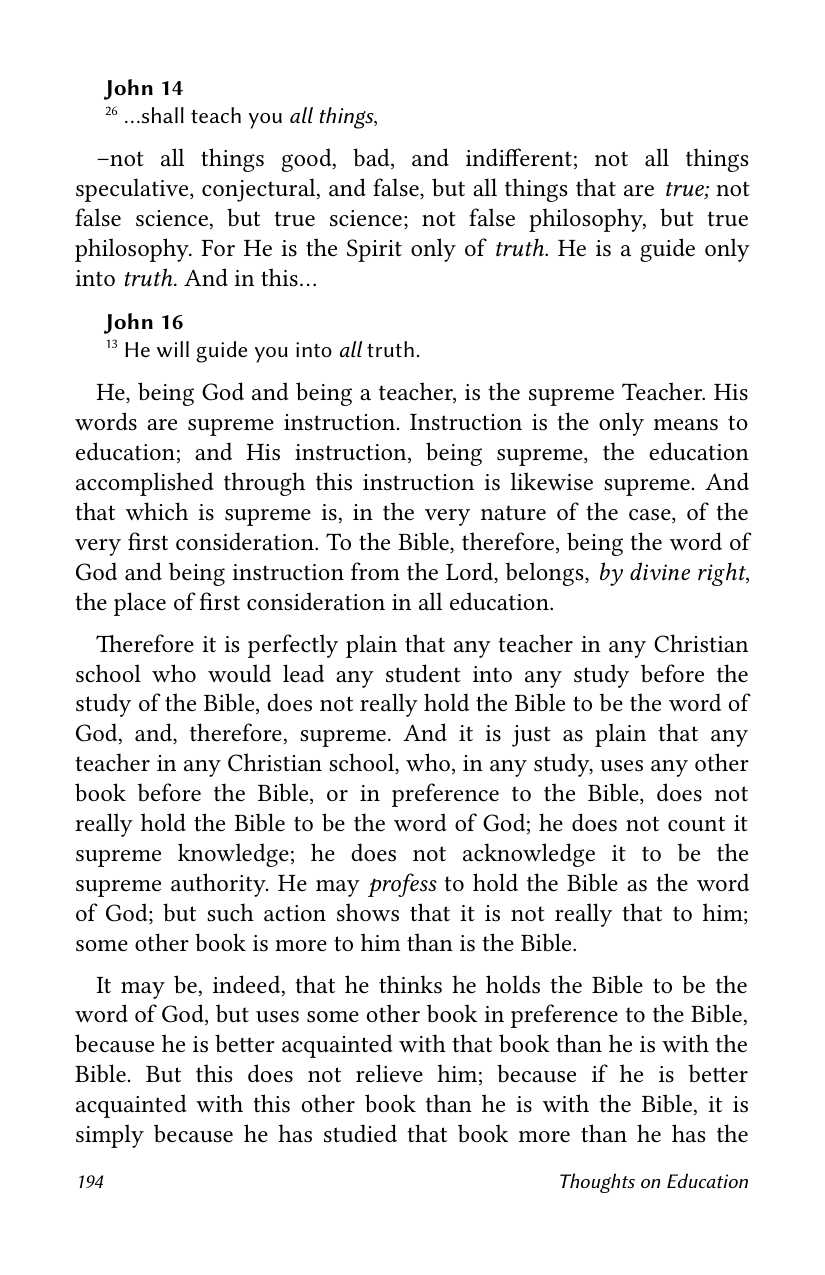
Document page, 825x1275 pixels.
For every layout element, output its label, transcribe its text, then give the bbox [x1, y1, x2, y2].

text John 14 [105, 75, 750, 101]
text –not all things good, bad, and indifferent; not all things speculative, conjectural, and false, but all things that are true; not false science, but true science; not false philosophy, but true philosophy. For He is the Spirit only of truth. He is a guide only into truth. And in this... [75, 144, 750, 293]
text 13 He will guide you into all truth. [105, 337, 720, 363]
text He, being God and being a teacher, is the supreme Teacher. His words are supreme instruction. Instruction is the only means to education; and His instruction, being supreme, the education accomplished through this instruction is likewise supreme. And that which is supreme is, in the very nature of the case, of the very first consideration. To the Bible, therefore, being the word of God and being instruction from the Lord, belongs, by divine right, the place of first consideration in all education. [75, 378, 750, 616]
text 26 ...shall teach you all things, [105, 103, 720, 129]
text Therefore it is perfectly plain that any teacher in any Christian school who would lead any student into any study before the study of the Bible, does not really hold the Bible to be the word of God, and, therefore, supreme. And it is just as plain that any teacher in any Christian school, who, in any study, uses any other book before the Bible, or in preference to the Bible, does not really hold the Bible to be the word of God; he does not count it supreme knowledge; he does not acknowledge it to be the supreme authority. He may profess to hold the Bible as the word of God; but such action shows that it is not really that to him; some other book is more to him than is the Bible. [75, 630, 750, 957]
text John 16 [105, 309, 750, 335]
text It may be, indeed, that he thinks he holds the Bible to be the word of God, but uses some other book in preference to the Bible, because he is better acquainted with that book than he is with the Bible. But this does not relieve him; because if he is better acquainted with this other book than he is with the Bible, it is simply because he has studied that book more than he has the [75, 971, 750, 1149]
